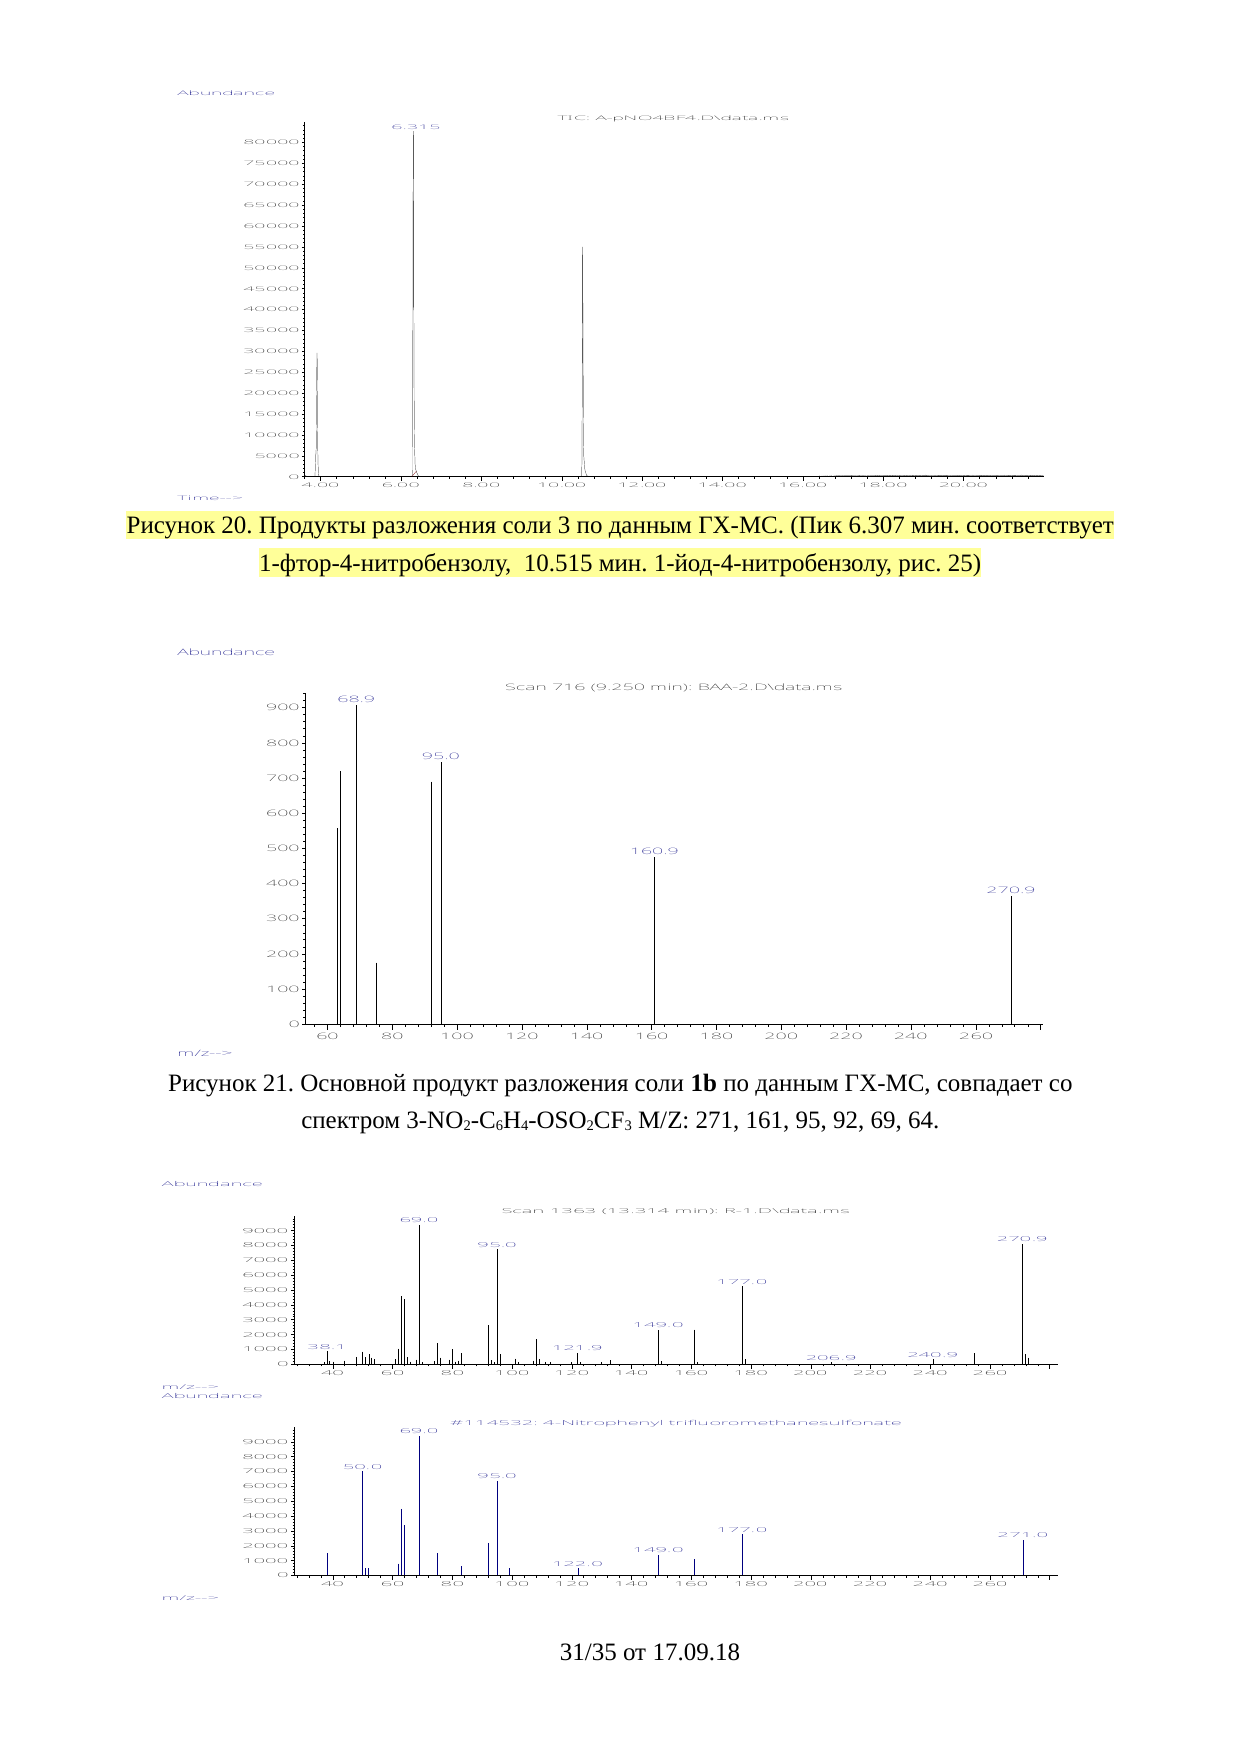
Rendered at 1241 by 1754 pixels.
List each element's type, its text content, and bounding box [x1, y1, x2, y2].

text Рисунок 20. Продукты разложения соли 3 по данным ГХ-МС. (Пик 6.307 мин. соответствует 1-фтор-4-нитробензолу, 10.515 мин. 1-йод-4-нитробензолу, рис. 25) [118, 511, 1122, 577]
text Рисунок 21. Основной продукт разложения соли 1b по данным ГХ-МС, совпадает со спектром 3-NO2-C6H4-OSO2CF3 M/Z: 271, 161, 95, 92, 69, 64. [118, 1068, 1122, 1134]
